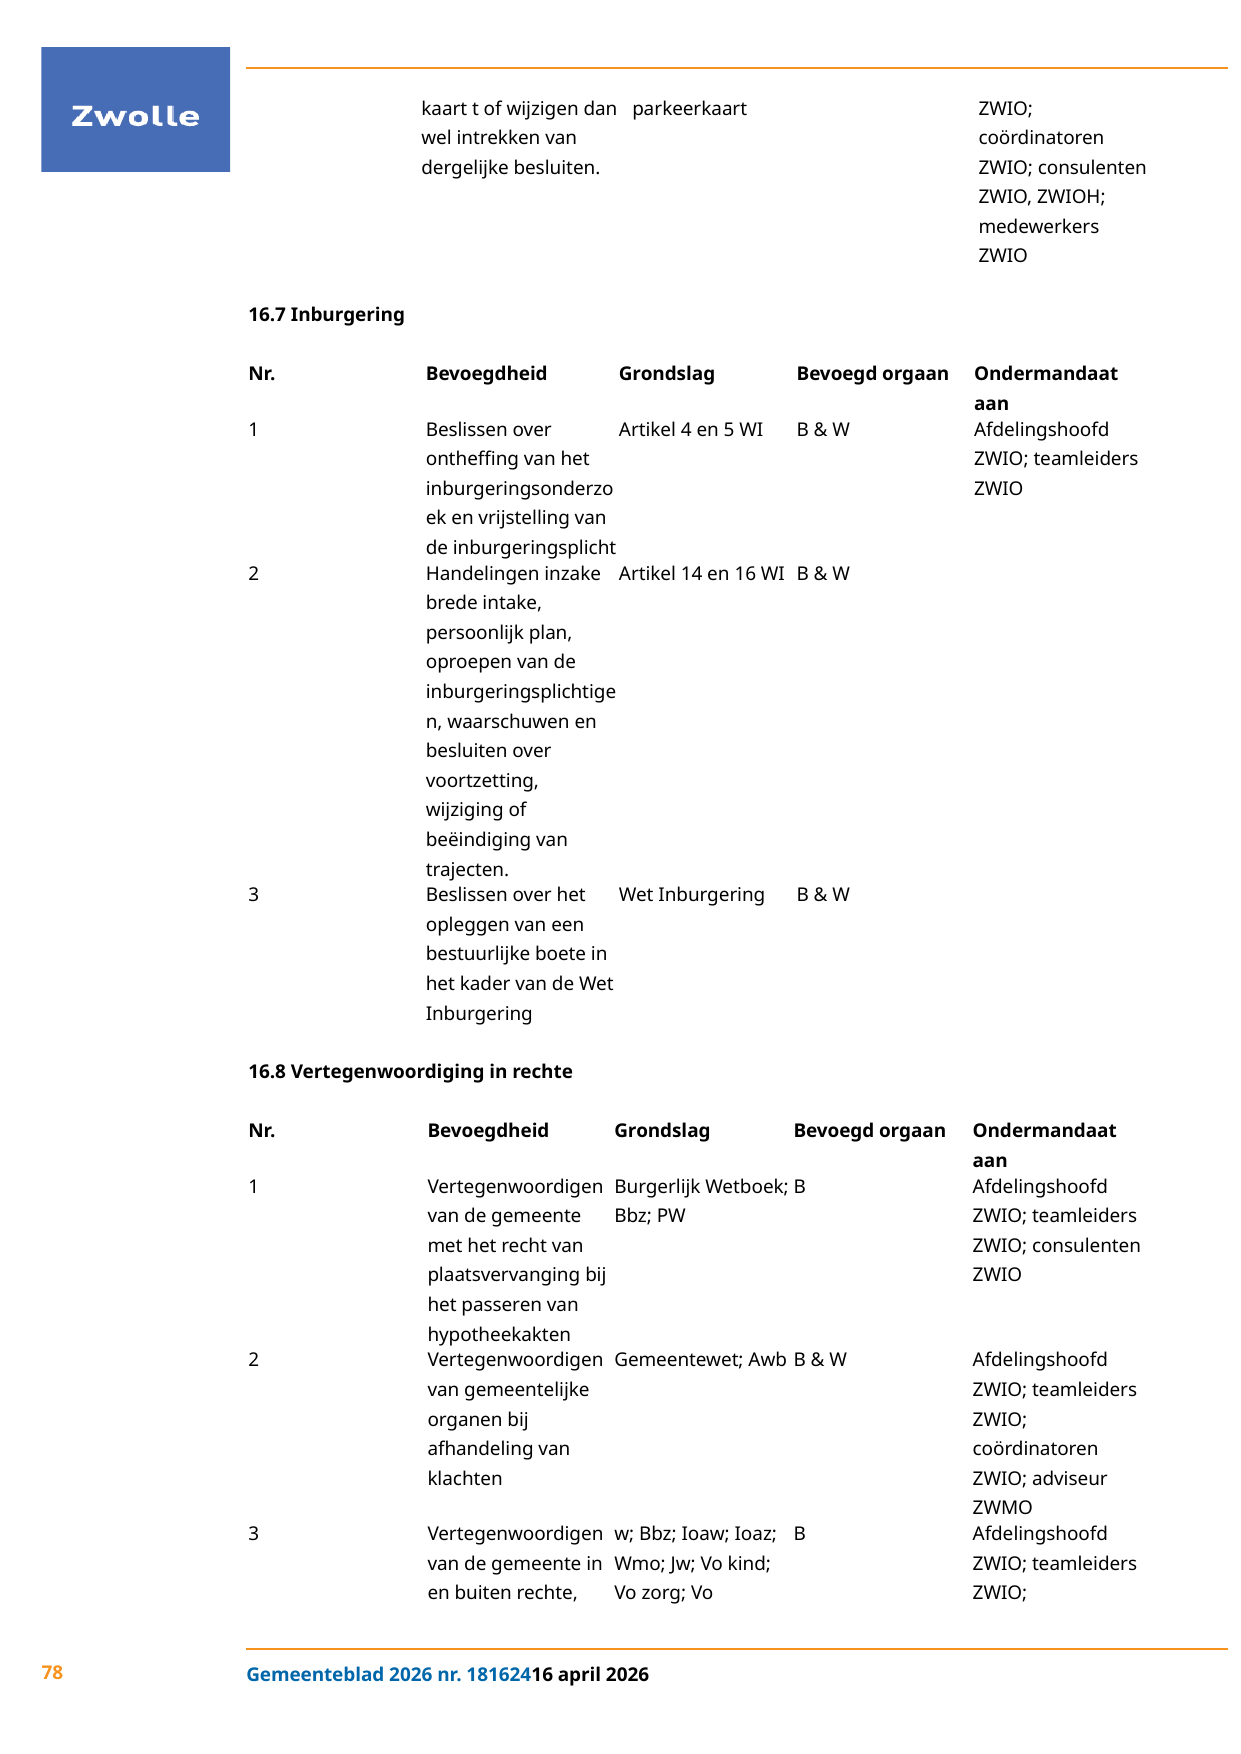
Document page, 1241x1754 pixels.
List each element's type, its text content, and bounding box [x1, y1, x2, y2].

table_header Nr. [248, 361, 426, 416]
table_cell Vertegenwoordigen van de gemeente met het recht van plaatsvervanging bij het passeren van hypotheekakten [427, 1173, 614, 1347]
table_cell Afdelingshoofd ZWIO; teamleiders ZWIO; consulenten ZWIO [973, 1173, 1152, 1347]
table_cell Burgerlijk Wetboek; Bbz; PW [614, 1173, 793, 1347]
picture [41, 47, 231, 172]
table_cell B & W [796, 560, 974, 881]
table_cell 1 [248, 416, 426, 560]
table_cell B & W [793, 1347, 972, 1520]
table_cell kaart t of wijzigen dan wel intrekken van dergelijke besluiten. [421, 95, 632, 268]
table_header Bevoegdheid [426, 361, 619, 416]
table_cell Vertegenwoordigen van gemeentelijke organen bij afhandeling van klachten [427, 1347, 614, 1520]
table_cell 1 [248, 1173, 427, 1347]
table_cell Artikel 14 en 16 WI [619, 560, 796, 881]
table_header Nr. [248, 1118, 427, 1173]
table_cell Handelingen inzake brede intake, persoonlijk plan, oproepen van de inburgeringsplichtigen, waarschuwen en besluiten over voortzetting, wijziging of beëindiging van trajecten. [426, 560, 619, 881]
table_cell Artikel 4 en 5 WI [619, 416, 796, 560]
table_cell 3 [248, 881, 426, 1026]
table_cell Beslissen over het opleggen van een bestuurlijke boete in het kader van de Wet Inburgering [426, 881, 619, 1026]
table_cell B & W [796, 881, 974, 1026]
text 16.8 Vertegenwoordiging in rechte [248, 1058, 1152, 1084]
text 16.7 Inburgering [248, 301, 1152, 327]
table_cell Gemeentewet; Awb [614, 1347, 793, 1520]
table_cell Afdelingshoofd ZWIO; teamleiders ZWIO; coördinatoren ZWIO; adviseur ZWMO [973, 1347, 1152, 1520]
table_header Bevoegd orgaan [793, 1118, 972, 1173]
table_cell Afdelingshoofd ZWIO; teamleiders ZWIO [974, 416, 1152, 1026]
table_cell [805, 95, 978, 268]
table_cell B [793, 1173, 972, 1347]
table_cell 2 [248, 560, 426, 881]
table_cell Wet Inburgering [619, 881, 796, 1026]
table_header Grondslag [619, 361, 796, 416]
table_header Ondermandaat aan [973, 1118, 1152, 1173]
table_header Grondslag [614, 1118, 793, 1173]
table_cell w; Bbz; Ioaw; Ioaz; Wmo; Jw; Vo kind; Vo zorg; Vo [614, 1520, 793, 1605]
table_cell B [793, 1520, 972, 1605]
table_cell parkeerkaart [632, 95, 805, 268]
table_header Ondermandaat aan [974, 361, 1152, 416]
table_cell [248, 95, 421, 268]
table_cell 3 [248, 1520, 427, 1605]
table_cell 2 [248, 1347, 427, 1520]
table_header Bevoegd orgaan [796, 361, 974, 416]
table_cell Beslissen over ontheffing van het inburgeringsonderzoek en vrijstelling van de inburgeringsplicht [426, 416, 619, 560]
table_cell ZWIO; coördinatoren ZWIO; consulenten ZWIO, ZWIOH; medewerkers ZWIO [978, 95, 1152, 268]
table_cell B & W [796, 416, 974, 560]
table_cell Afdelingshoofd ZWIO; teamleiders ZWIO; [973, 1520, 1152, 1605]
table_header Bevoegdheid [427, 1118, 614, 1173]
table_cell Vertegenwoordigen van de gemeente in en buiten rechte, [427, 1520, 614, 1605]
